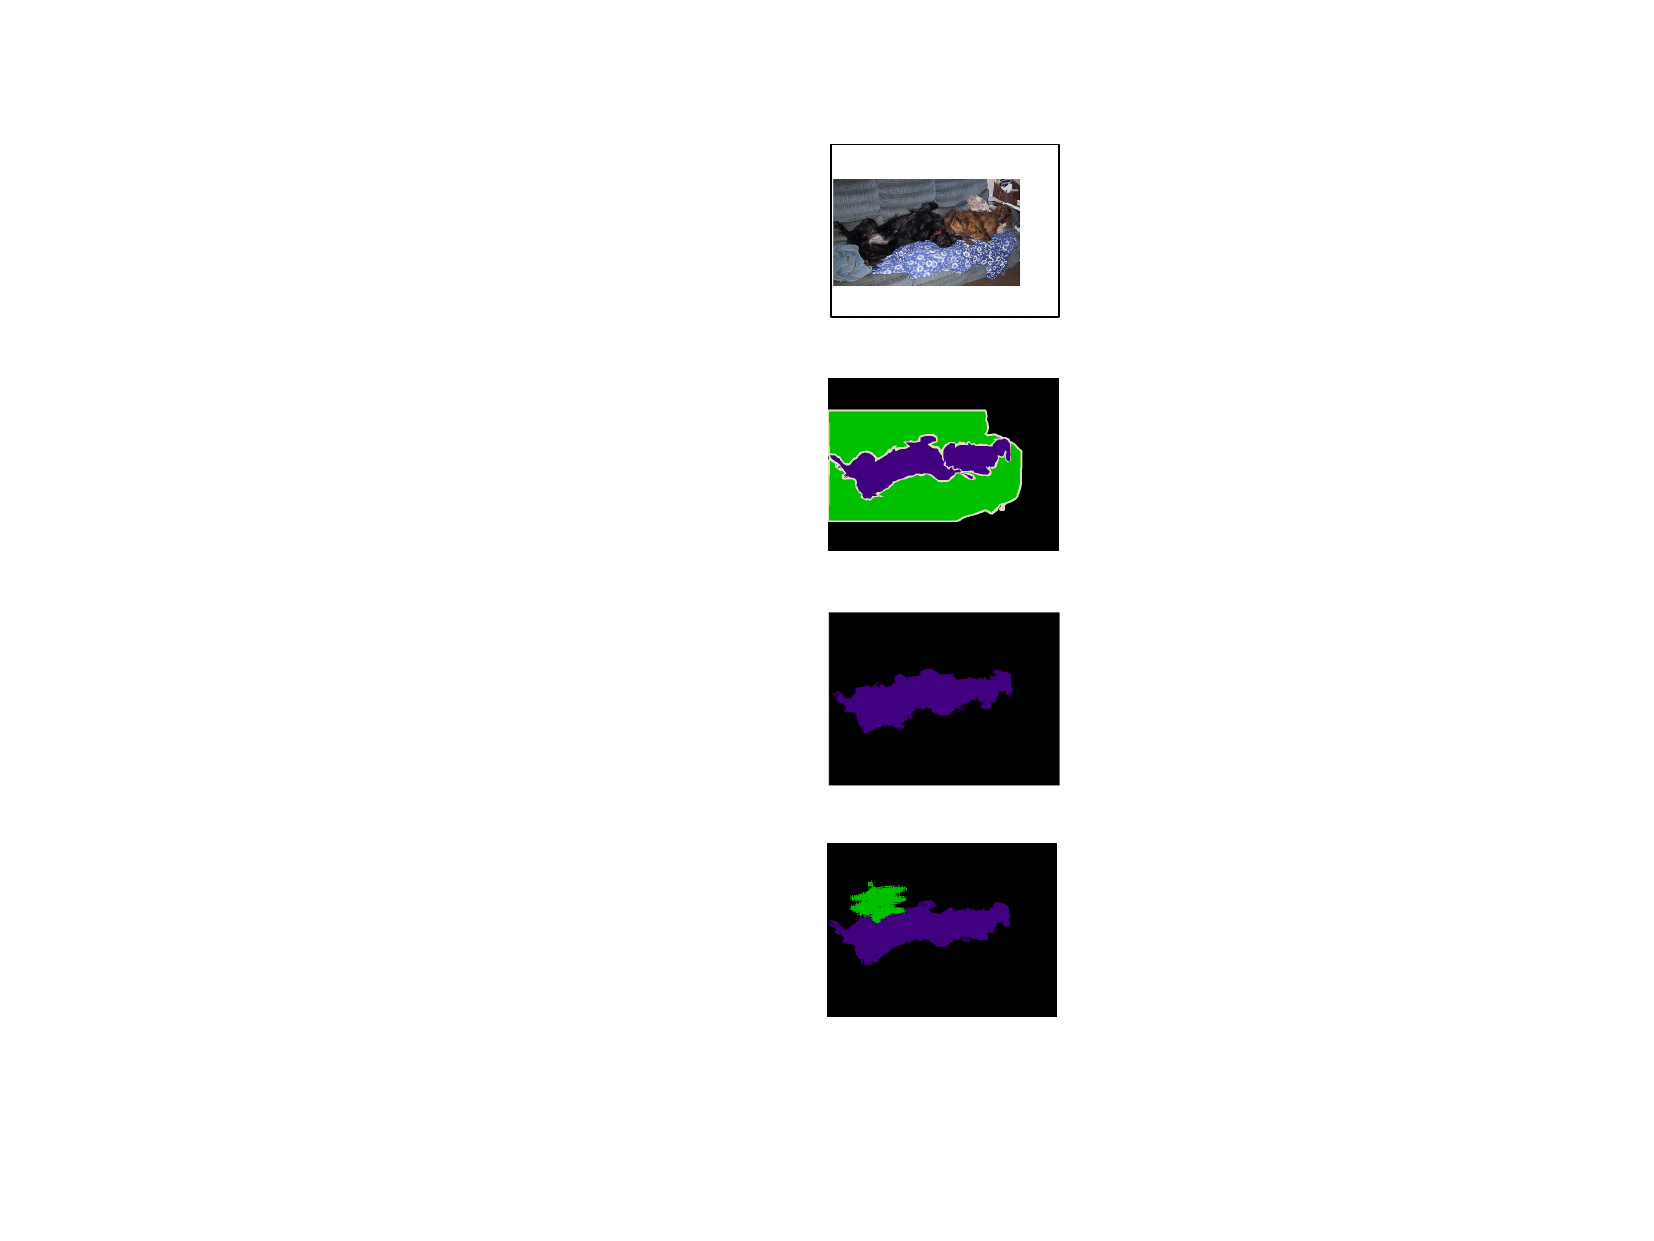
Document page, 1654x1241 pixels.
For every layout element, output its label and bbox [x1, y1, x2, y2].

picture [827, 843, 1057, 1017]
picture [828, 378, 1059, 551]
picture [831, 145, 1059, 317]
picture [826, 610, 1064, 790]
